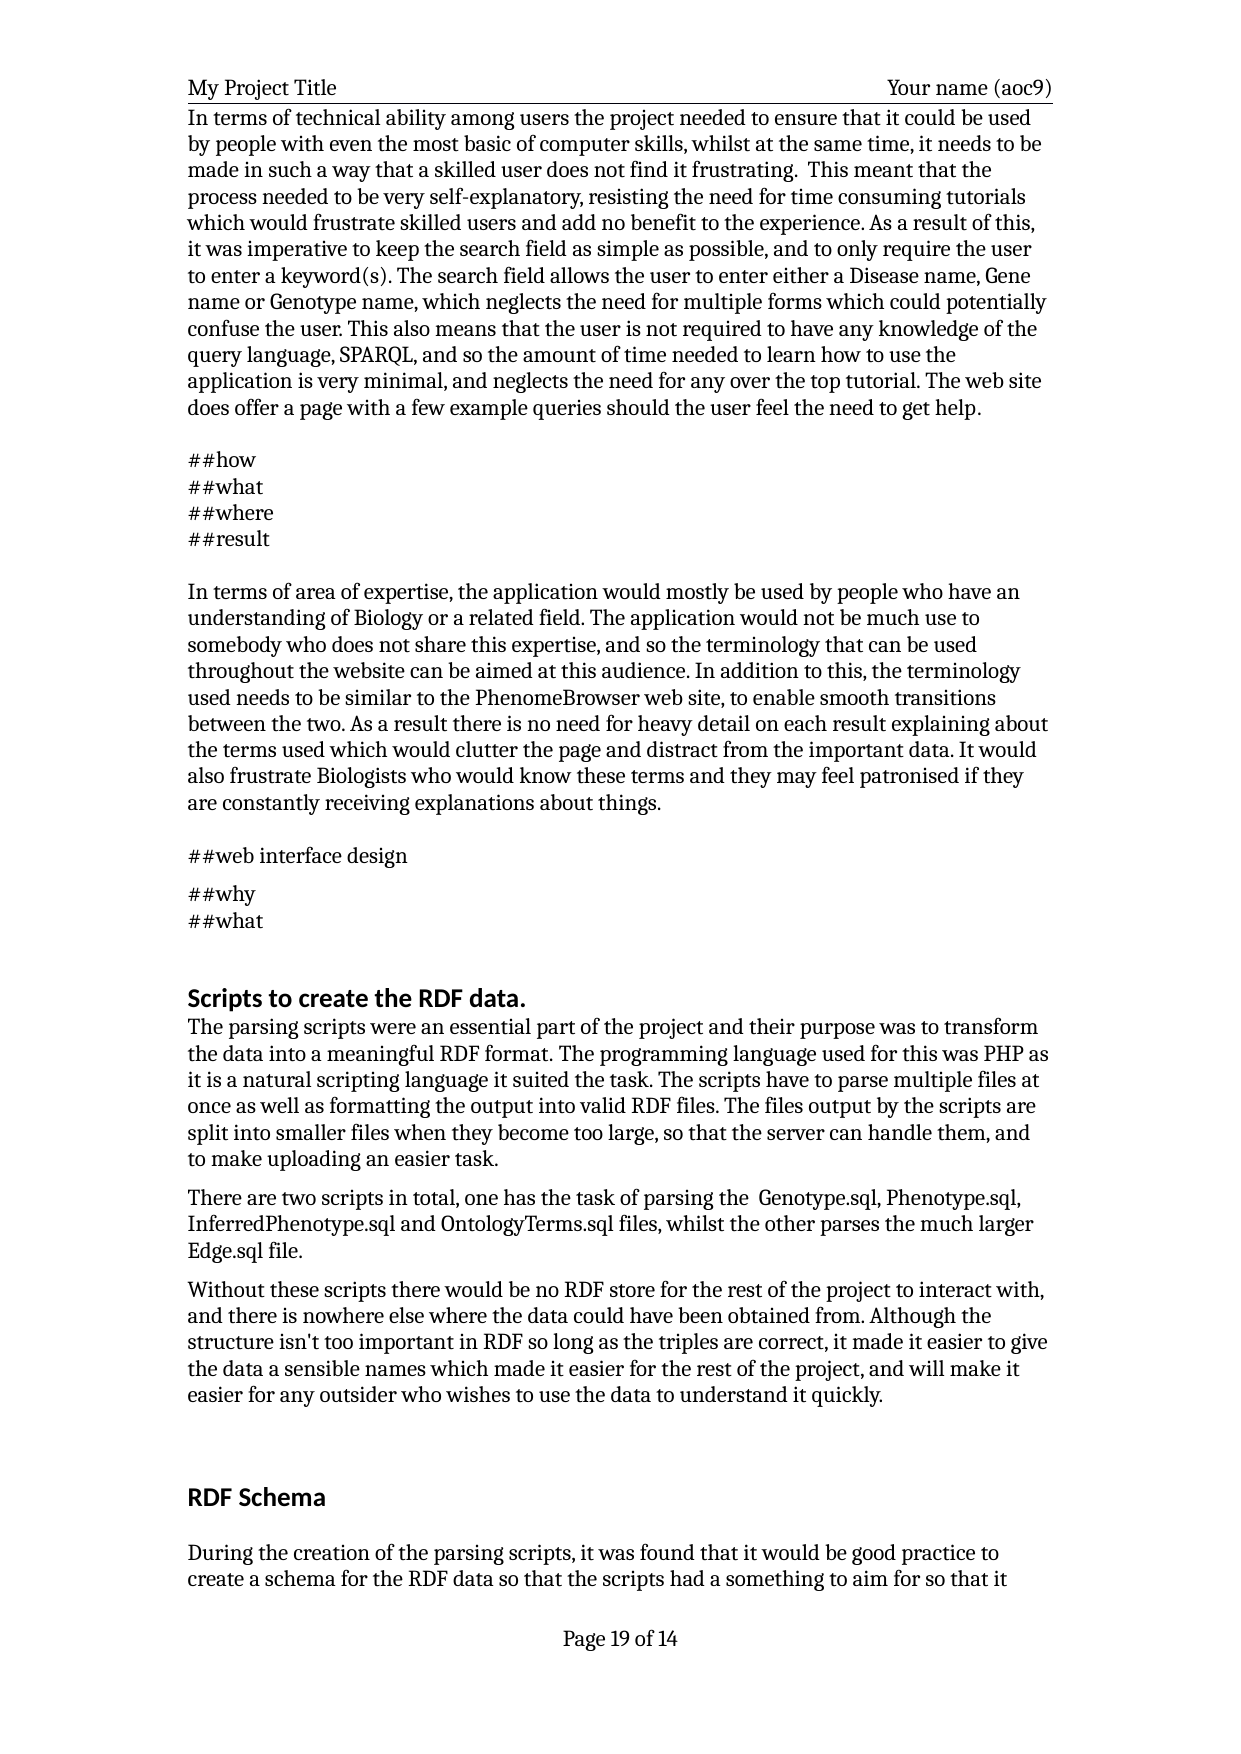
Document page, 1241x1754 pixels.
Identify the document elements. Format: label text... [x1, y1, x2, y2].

text ##why [187, 881, 1053, 908]
subtitle RDF Schema [187, 1480, 1053, 1513]
text In terms of area of expertise, the application would mostly be used by people who have an understanding of Biology or a related field. The application would not be much use to somebody who does not share this expertise, and so the terminology that can be used throughout the website can be aimed at this audience. In addition to this, the terminology used needs to be similar to the PhenomeBrowser web site, to enable smooth transitions between the two. As a result there is no need for heavy detail on each result explaining about the terms used which would clutter the page and distract from the important data. It would also frustrate Biologists who would know these terms and they may feel patronised if they are constantly receiving explanations about things. [187, 579, 1053, 816]
text During the creation of the parsing scripts, it was found that it would be good practice to create a schema for the RDF data so that the scripts had a something to aim for so that it [187, 1513, 1053, 1592]
text ##what [187, 908, 1053, 934]
text ##what [187, 473, 1053, 500]
text In terms of technical ability among users the project needed to ensure that it could be used by people with even the most basic of computer skills, whilst at the same time, it needs to be made in such a way that a skilled user does not find it frustrating. This meant that the process needed to be very self-explanatory, resisting the need for time consuming tutorials which would frustrate skilled users and add no benefit to the experience. As a result of this, it was imperative to keep the search field as simple as possible, and to only require the user to enter a keyword(s). The search field allows the user to enter either a Disease name, Gene name or Genotype name, which neglects the need for multiple forms which could potentially confuse the user. This also means that the user is not required to have any knowledge of the query language, SPARQL, and so the amount of time needed to learn how to use the application is very minimal, and neglects the need for any over the top tutorial. The web site does offer a page with a few example queries should the user feel the need to get help. [187, 104, 1053, 421]
text ##result [187, 526, 1053, 552]
text The parsing scripts were an essential part of the project and their purpose was to transform the data into a meaningful RDF format. The programming language used for this was PHP as it is a natural scripting language it suited the task. The scripts have to parse multiple files at once as well as formatting the output into valid RDF files. The files output by the scripts are split into smaller files when they become too large, so that the server can handle them, and to make uploading an easier task. [187, 1014, 1053, 1172]
text ##web interface design [187, 842, 1053, 869]
text ##how [187, 447, 1053, 473]
text Without these scripts there would be no RDF store for the rest of the project to interact with, and there is nowhere else where the data could have been obtained from. Although the structure isn't too important in RDF so long as the triples are correct, it made it easier to give the data a sensible names which made it easier for the rest of the project, and will make it easier for any outsider who wishes to use the data to understand it quickly. [187, 1276, 1053, 1408]
text There are two scripts in total, one has the task of parsing the Genotype.sql, Phenotype.sql, InferredPhenotype.sql and OntologyTerms.sql files, whilst the other parses the much larger Edge.sql file. [187, 1185, 1053, 1264]
subtitle Scripts to create the RDF data. [187, 981, 1053, 1014]
text ##where [187, 500, 1053, 526]
